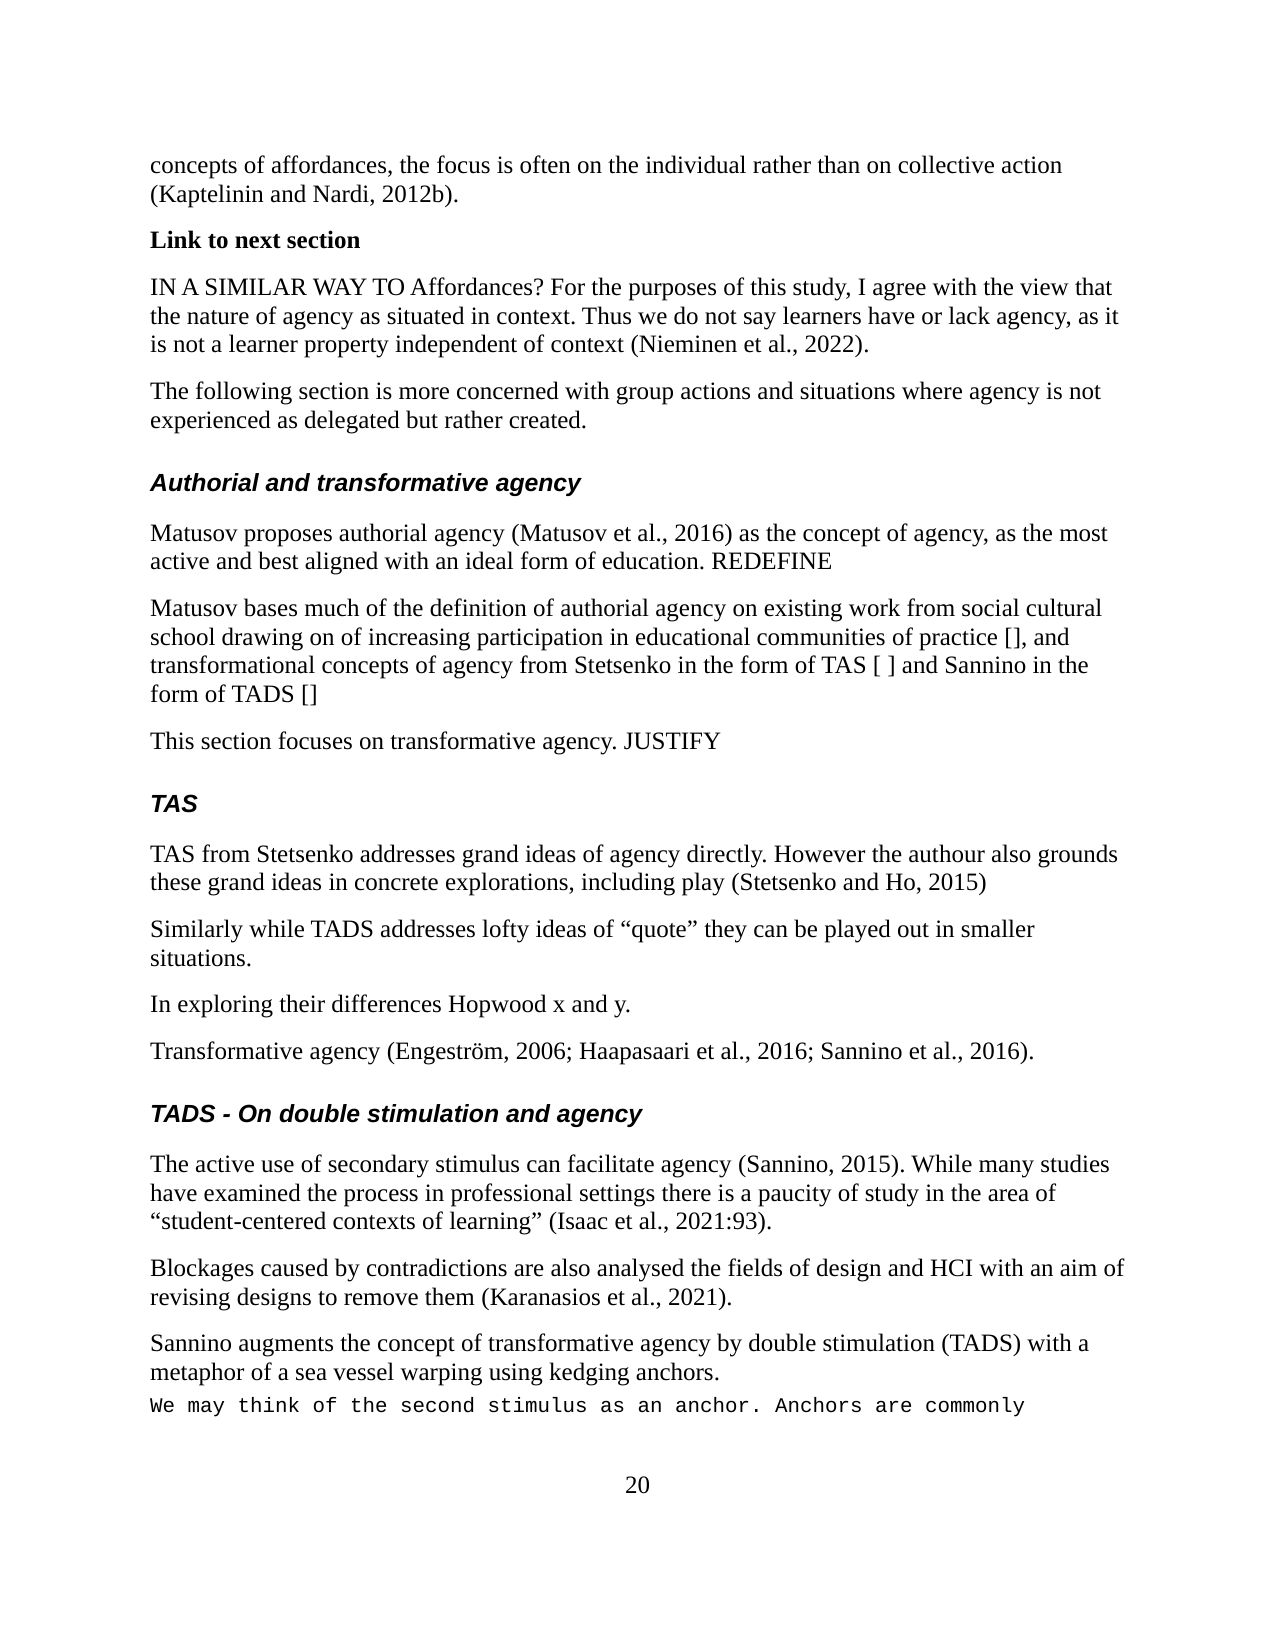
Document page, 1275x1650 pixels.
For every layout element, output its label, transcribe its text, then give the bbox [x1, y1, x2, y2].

text The following section is more concerned with group actions and situations where agency is not experienced as delegated but rather created. [150, 376, 1125, 434]
text We may think of the second stimulus as an anchor. Anchors are commonly [150, 1395, 1125, 1419]
text This section focuses on transformative agency. JUSTIFY [150, 726, 1125, 755]
text Link to next section [150, 225, 1125, 254]
text Transformative agency (Engeström, 2006; Haapasaari et al., 2016; Sannino et al., 2016). [150, 1036, 1125, 1065]
text Matusov proposes authorial agency (Matusov et al., 2016) as the concept of agency, as the most active and best aligned with an ideal form of education. REDEFINE [150, 518, 1125, 575]
text Sannino augments the concept of transformative agency by double stimulation (TADS) with a metaphor of a sea vessel warping using kedging anchors. [150, 1328, 1125, 1386]
text concepts of affordances, the focus is often on the individual rather than on collective action (Kaptelinin and Nardi, 2012b). [150, 150, 1125, 207]
text IN A SIMILAR WAY TO Affordances? For the purposes of this study, I agree with the view that the nature of agency as situated in context. Thus we do not say learners have or lack agency, as it is not a learner property independent of context (Nieminen et al., 2022). [150, 272, 1125, 358]
text Similarly while TADS addresses lofty ideas of “quote” they can be played out in smaller situations. [150, 914, 1125, 972]
subtitle Authorial and transformative agency [150, 468, 1125, 496]
text The active use of secondary stimulus can facilitate agency (Sannino, 2015). While many studies have examined the process in professional settings there is a paucity of study in the area of “student-centered contexts of learning” (Isaac et al., 2021:93). [150, 1149, 1125, 1235]
text Matusov bases much of the definition of authorial agency on existing work from social cultural school drawing on of increasing participation in educational communities of practice [], and transformational concepts of agency from Stetsenko in the form of TAS [ ] and Sannino in the form of TADS [] [150, 593, 1125, 708]
subtitle TAS [150, 789, 1125, 817]
text TAS from Stetsenko addresses grand ideas of agency directly. However the authour also grounds these grand ideas in concrete explorations, including play (Stetsenko and Ho, 2015) [150, 839, 1125, 896]
text In exploring their differences Hopwood x and y. [150, 989, 1125, 1018]
text Blockages caused by contradictions are also analysed the fields of design and HCI with an aim of revising designs to remove them (Karanasios et al., 2021). [150, 1253, 1125, 1311]
subtitle TADS - On double stimulation and agency [150, 1099, 1125, 1127]
